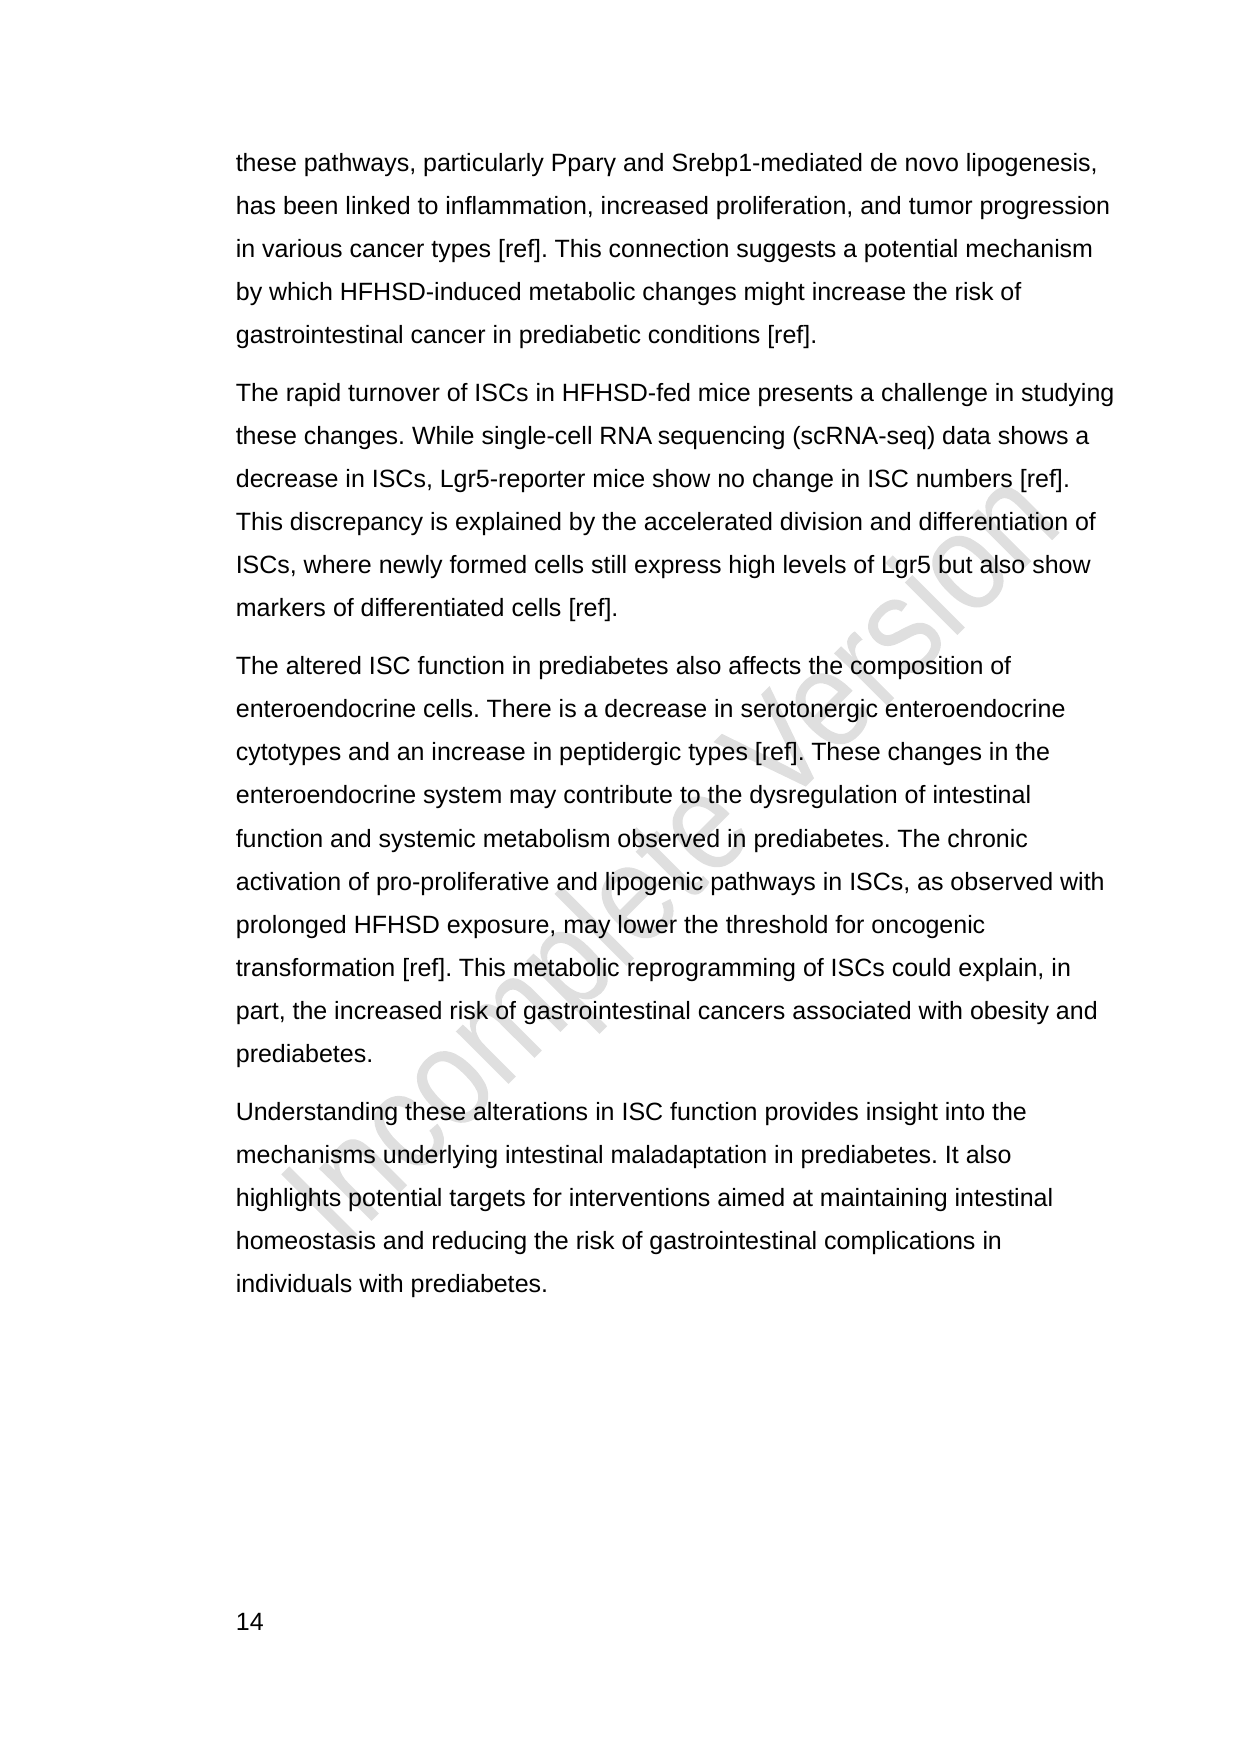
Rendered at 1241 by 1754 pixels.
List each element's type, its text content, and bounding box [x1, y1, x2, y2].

text these pathways, particularly Pparγ and Srebp1-mediated de novo lipogenesis, has been linked to inflammation, increased proliferation, and tumor progression in various cancer types [ref]. This connection suggests a potential mechanism by which HFHSD-induced metabolic changes might increase the risk of gastrointestinal cancer in prediabetic conditions [ref]. [236, 148, 1122, 349]
text The altered ISC function in prediabetes also affects the composition of enteroendocrine cells. There is a decrease in serotonergic enteroendocrine cytotypes and an increase in peptidergic types [ref]. These changes in the enteroendocrine system may contribute to the dysregulation of intestinal function and systemic metabolism observed in prediabetes. The chronic activation of pro-proliferative and lipogenic pathways in ISCs, as observed with prolonged HFHSD exposure, may lower the threshold for oncogenic transformation [ref]. This metabolic reprogramming of ISCs could explain, in part, the increased risk of gastrointestinal cancers associated with obesity and prediabetes. [236, 651, 1122, 1068]
text Understanding these alterations in ISC function provides insight into the mechanisms underlying intestinal maladaptation in prediabetes. It also highlights potential targets for interventions aimed at maintaining intestinal homeostasis and reducing the risk of gastrointestinal complications in individuals with prediabetes. [236, 1097, 1122, 1298]
text The rapid turnover of ISCs in HFHSD-fed mice presents a challenge in studying these changes. While single-cell RNA sequencing (scRNA-seq) data shows a decrease in ISCs, Lgr5-reporter mice show no change in ISC numbers [ref]. This discrepancy is explained by the accelerated division and differentiation of ISCs, where newly formed cells still express high levels of Lgr5 but also show markers of differentiated cells [ref]. [236, 378, 1122, 622]
